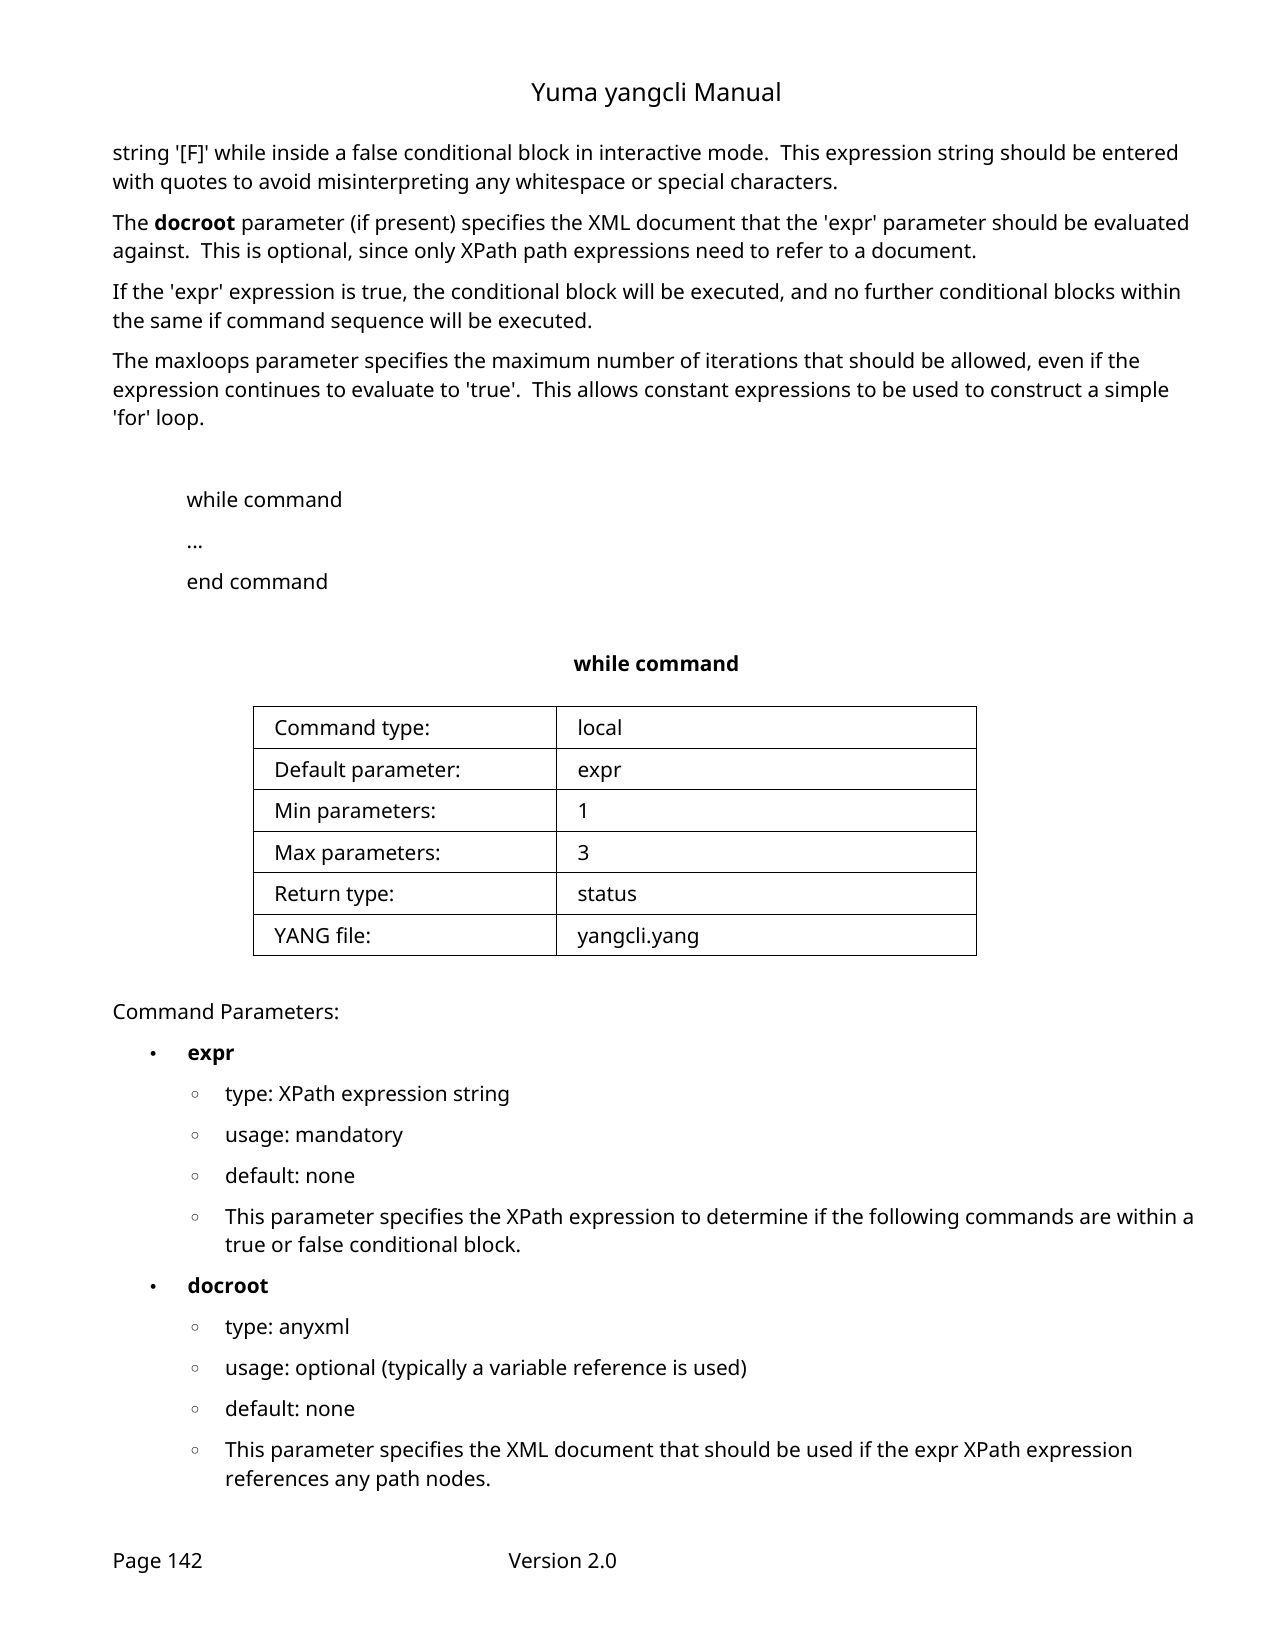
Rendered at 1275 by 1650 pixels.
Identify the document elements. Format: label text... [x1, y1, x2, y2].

text Command Parameters: [112, 997, 1200, 1026]
table_cell Min parameters: [254, 790, 556, 831]
table_cell yangcli.yang [557, 915, 976, 955]
text The maxloops parameter specifies the maximum number of iterations that should be allowed, even if the expression continues to evaluate to 'true'. This allows constant expressions to be used to construct a simple 'for' loop. [112, 347, 1200, 432]
list usage: optional (typically a variable reference is used) [187, 1353, 1200, 1382]
list default: none [187, 1394, 1200, 1423]
text The docroot parameter (if present) specifies the XML document that the 'expr' parameter should be evaluated against. This is optional, since only XPath path expressions need to refer to a document. [112, 208, 1200, 265]
text string '[F]' while inside a false conditional block in interactive mode. This expression string should be entered with quotes to avoid misinterpreting any whitespace or special characters. [112, 138, 1200, 195]
list This parameter specifies the XPath expression to determine if the following commands are within a true or false conditional block. [187, 1202, 1200, 1259]
table_cell status [557, 873, 976, 914]
list expr [150, 1038, 1200, 1067]
table_header Command type: [254, 707, 556, 748]
table_cell YANG file: [254, 915, 556, 955]
list type: anyxml [187, 1312, 1200, 1341]
table_cell 3 [557, 832, 976, 872]
text end command [112, 567, 1200, 596]
list type: XPath expression string [187, 1079, 1200, 1108]
table_header local [557, 707, 976, 748]
text while command [112, 485, 1200, 514]
table_cell 1 [557, 790, 976, 831]
table_cell expr [557, 749, 976, 789]
table_cell Return type: [254, 873, 556, 914]
table_cell Default parameter: [254, 749, 556, 789]
list default: none [187, 1161, 1200, 1189]
list This parameter specifies the XML document that should be used if the expr XPath expression references any path nodes. [187, 1435, 1200, 1492]
table_cell Max parameters: [254, 832, 556, 872]
list docroot [150, 1271, 1200, 1300]
text ... [112, 526, 1200, 555]
text If the 'expr' expression is true, the conditional block will be executed, and no further conditional blocks within the same if command sequence will be executed. [112, 277, 1200, 334]
subtitle while command [127, 649, 1185, 678]
list usage: mandatory [187, 1120, 1200, 1149]
